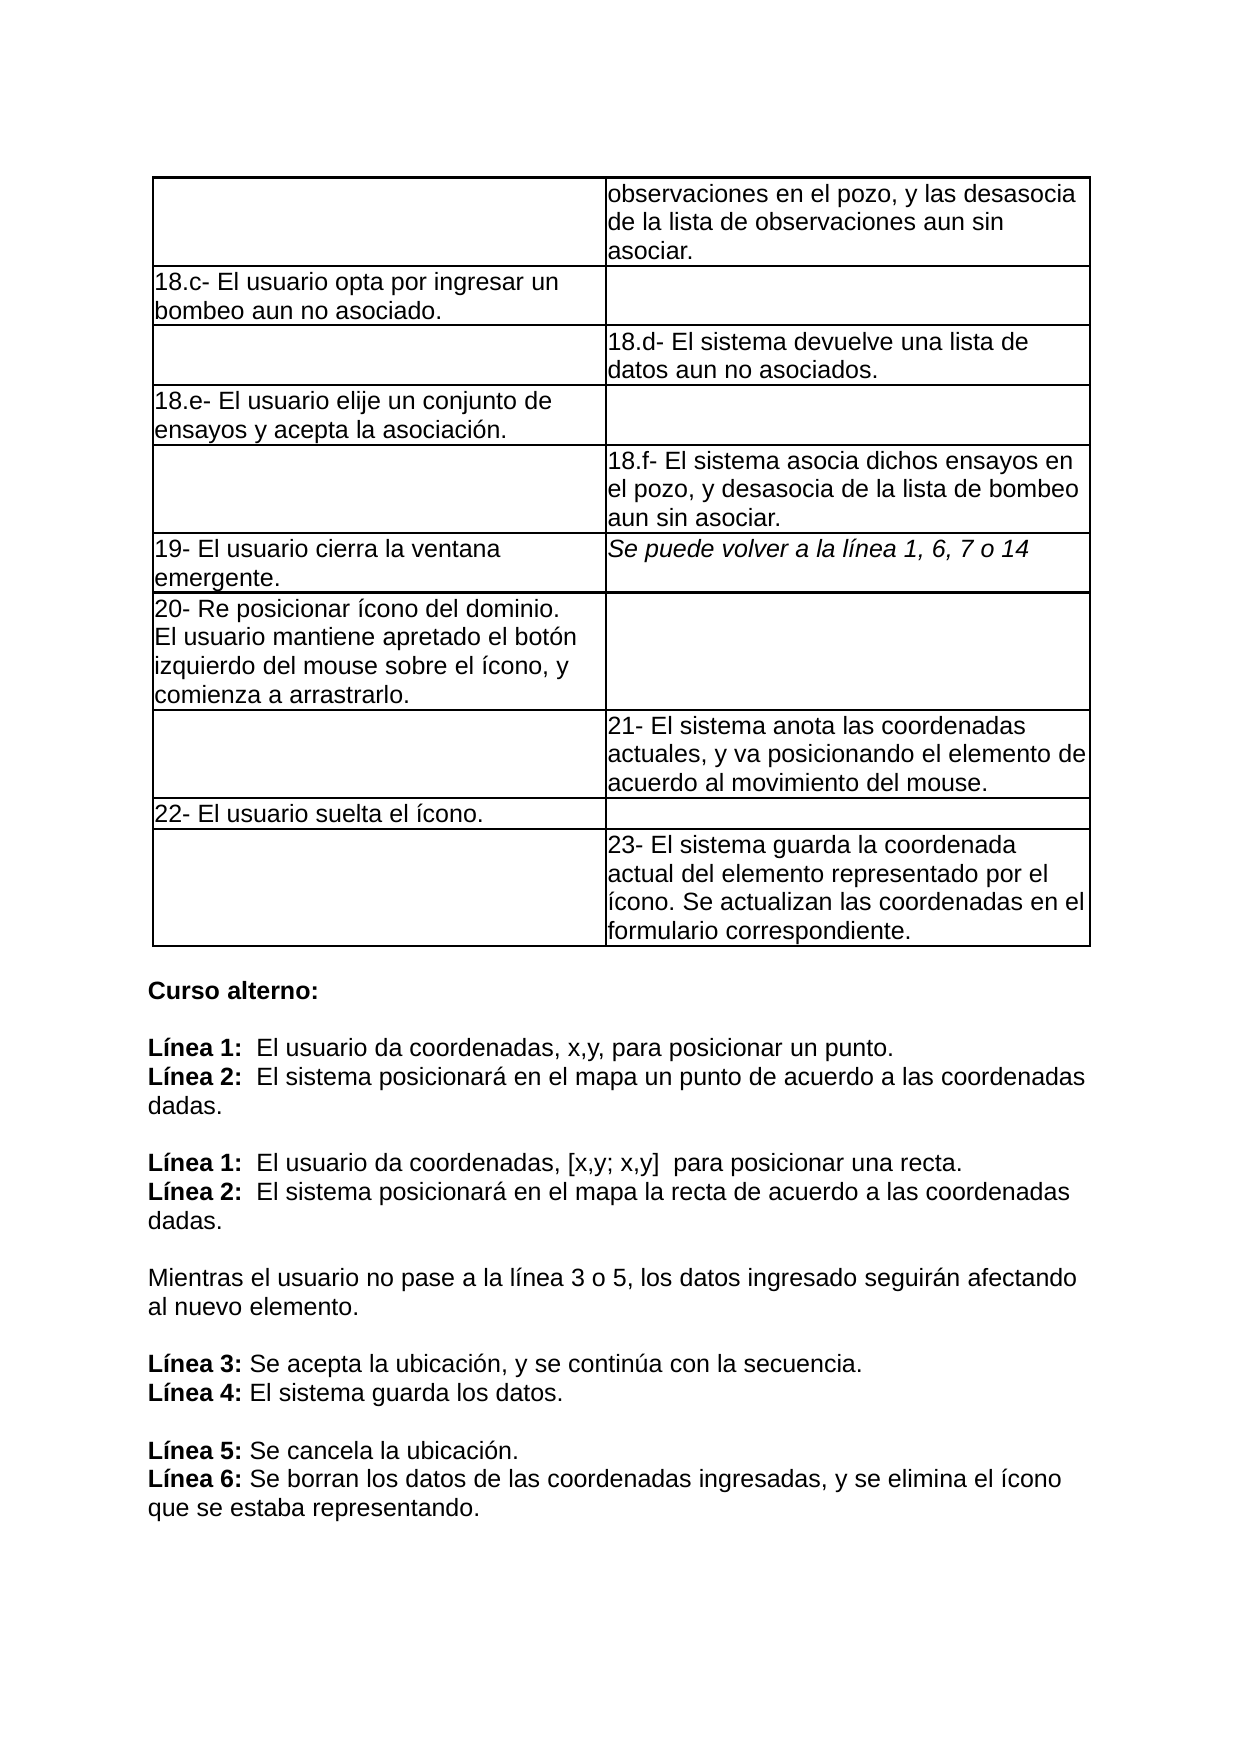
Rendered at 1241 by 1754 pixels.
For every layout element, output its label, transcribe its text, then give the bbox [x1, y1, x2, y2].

text Línea 2: El sistema posicionará en el mapa la recta de acuerdo a las coordenadas dadas. [148, 1177, 1092, 1234]
table_cell [154, 830, 605, 945]
table_cell [607, 799, 1089, 828]
text Línea 1: El usuario da coordenadas, [x,y; x,y] para posicionar una recta. [148, 1148, 1092, 1177]
table_cell 18.c- El usuario opta por ingresar un bombeo aun no asociado. [154, 267, 605, 324]
table_cell 19- El usuario cierra la ventana emergente. [154, 534, 605, 591]
text Curso alterno: [148, 976, 1092, 1004]
table_cell [607, 386, 1089, 443]
table_cell 18.f- El sistema asocia dichos ensayos en el pozo, y desasocia de la lista de bombeo aun sin asociar. [607, 446, 1089, 532]
table_cell [154, 446, 605, 532]
text Línea 5: Se cancela la ubicación. [148, 1436, 1092, 1464]
table_cell 20- Re posicionar ícono del dominio. El usuario mantiene apretado el botón izquierdo del mouse sobre el ícono, y comienza a arrastrarlo. [154, 594, 605, 708]
text Línea 4: El sistema guarda los datos. [148, 1378, 1092, 1407]
table_cell [607, 594, 1089, 708]
table_cell observaciones en el pozo, y las desasocia de la lista de observaciones aun sin asociar. [607, 179, 1089, 265]
table_cell 18.e- El usuario elije un conjunto de ensayos y acepta la asociación. [154, 386, 605, 443]
table_cell 23- El sistema guarda la coordenada actual del elemento representado por el ícono. Se actualizan las coordenadas en el formulario correspondiente. [607, 830, 1089, 945]
text Línea 6: Se borran los datos de las coordenadas ingresadas, y se elimina el ícono que se estaba representando. [148, 1464, 1092, 1522]
table_cell 18.d- El sistema devuelve una lista de datos aun no asociados. [607, 326, 1089, 384]
table_cell [154, 326, 605, 384]
table_cell [154, 711, 605, 797]
text Mientras el usuario no pase a la línea 3 o 5, los datos ingresado seguirán afectando al nuevo elemento. [148, 1263, 1092, 1321]
table_cell [154, 179, 605, 265]
table_cell [607, 267, 1089, 324]
text Línea 3: Se acepta la ubicación, y se continúa con la secuencia. [148, 1349, 1092, 1378]
table_cell 22- El usuario suelta el ícono. [154, 799, 605, 828]
table_cell 21- El sistema anota las coordenadas actuales, y va posicionando el elemento de acuerdo al movimiento del mouse. [607, 711, 1089, 797]
text Línea 2: El sistema posicionará en el mapa un punto de acuerdo a las coordenadas dadas. [148, 1062, 1092, 1119]
text Línea 1: El usuario da coordenadas, x,y, para posicionar un punto. [148, 1033, 1092, 1062]
table_cell Se puede volver a la línea 1, 6, 7 o 14 [607, 534, 1089, 591]
